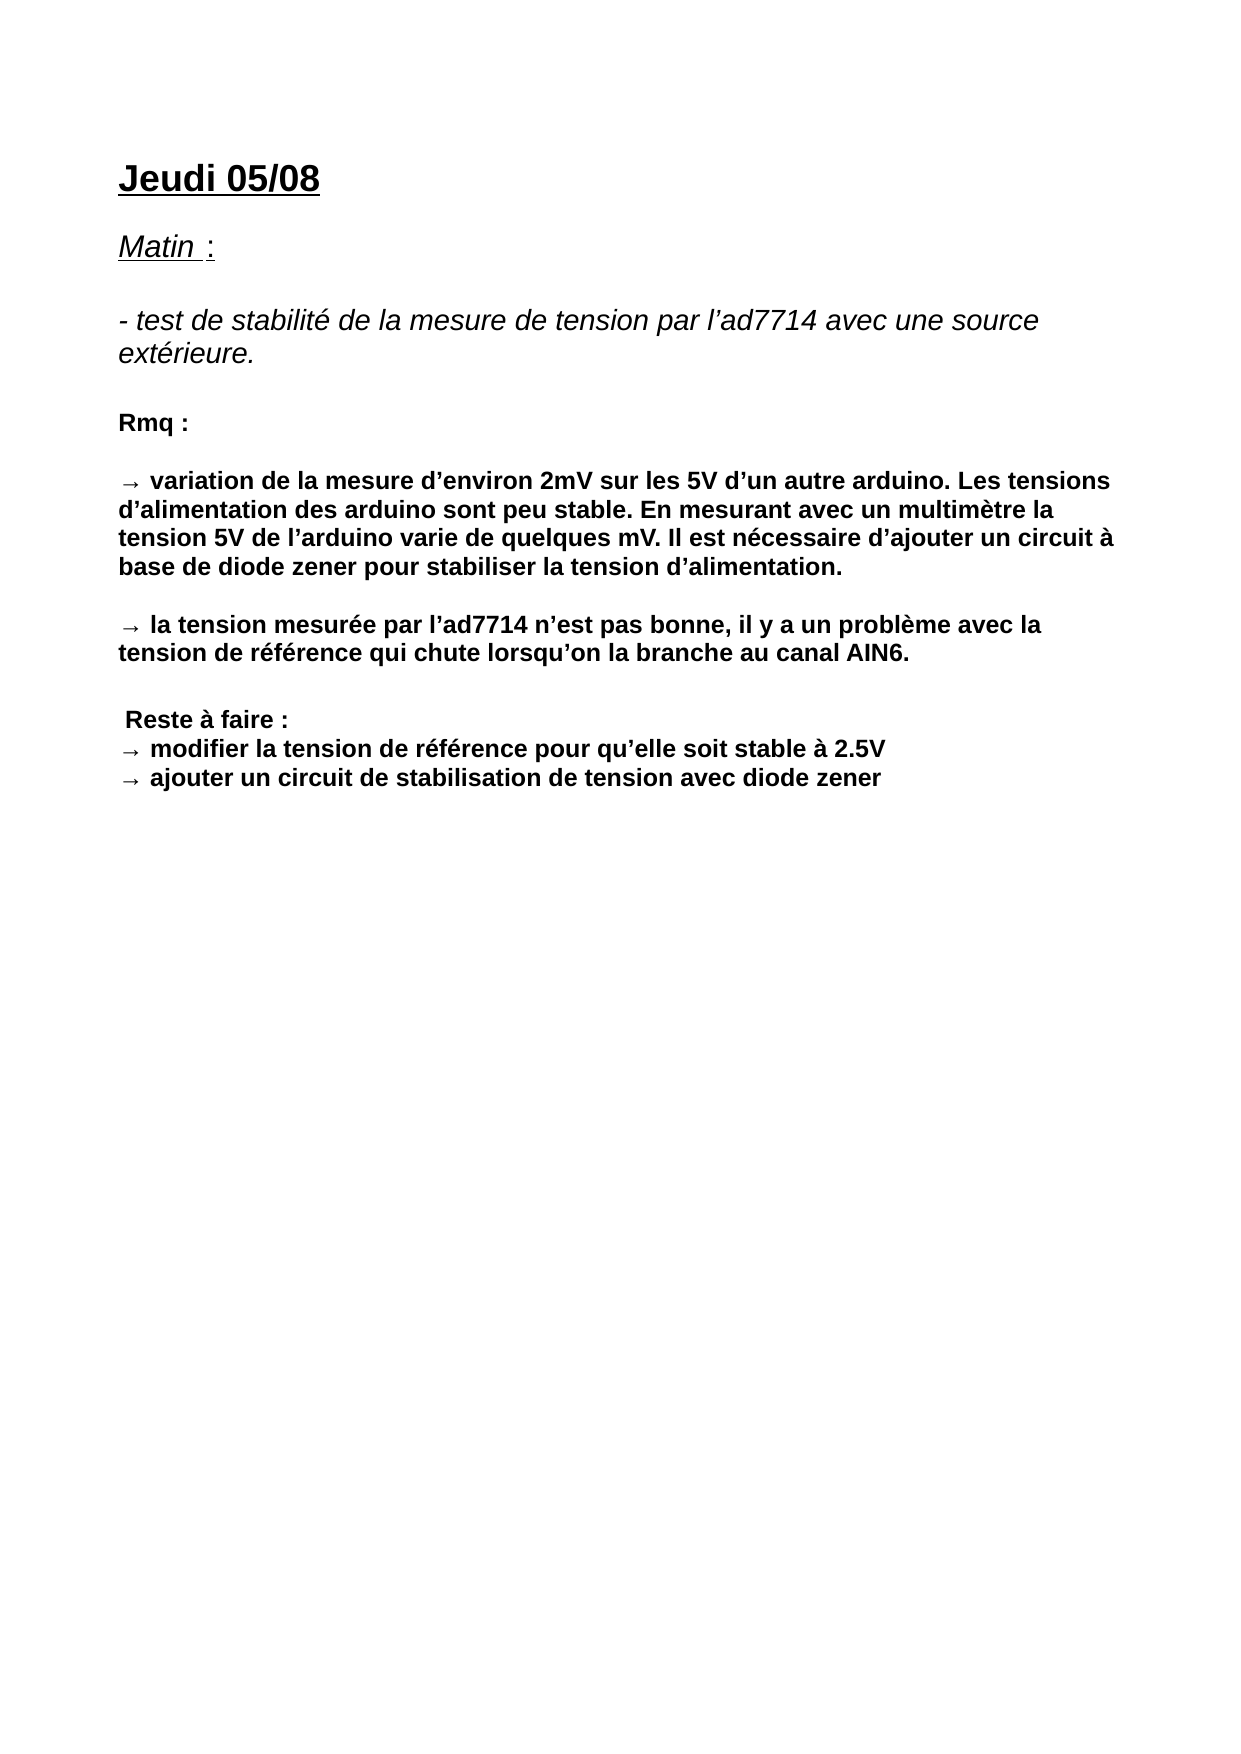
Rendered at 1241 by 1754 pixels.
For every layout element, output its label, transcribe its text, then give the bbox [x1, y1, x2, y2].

text → modifier la tension de référence pour qu’elle soit stable à 2.5V [118, 734, 1122, 763]
text Rmq : [118, 408, 1122, 437]
text → variation de la mesure d’environ 2mV sur les 5V d’un autre arduino. Les tensions d’alimentation des arduino sont peu stable. En mesurant avec un multimètre la tension 5V de l’arduino varie de quelques mV. Il est nécessaire d’ajouter un circuit à base de diode zener pour stabiliser la tension d’alimentation. [118, 466, 1122, 581]
text Reste à faire : [118, 706, 1122, 734]
text Jeudi 05/08 [118, 157, 1122, 200]
text Matin : [118, 228, 1122, 264]
text - test de stabilité de la mesure de tension par l’ad7714 avec une source extérieure. [118, 303, 1122, 370]
text → la tension mesurée par l’ad7714 n’est pas bonne, il y a un problème avec la tension de référence qui chute lorsqu’on la branche au canal AIN6. [118, 609, 1122, 667]
text → ajouter un circuit de stabilisation de tension avec diode zener [118, 763, 1122, 792]
